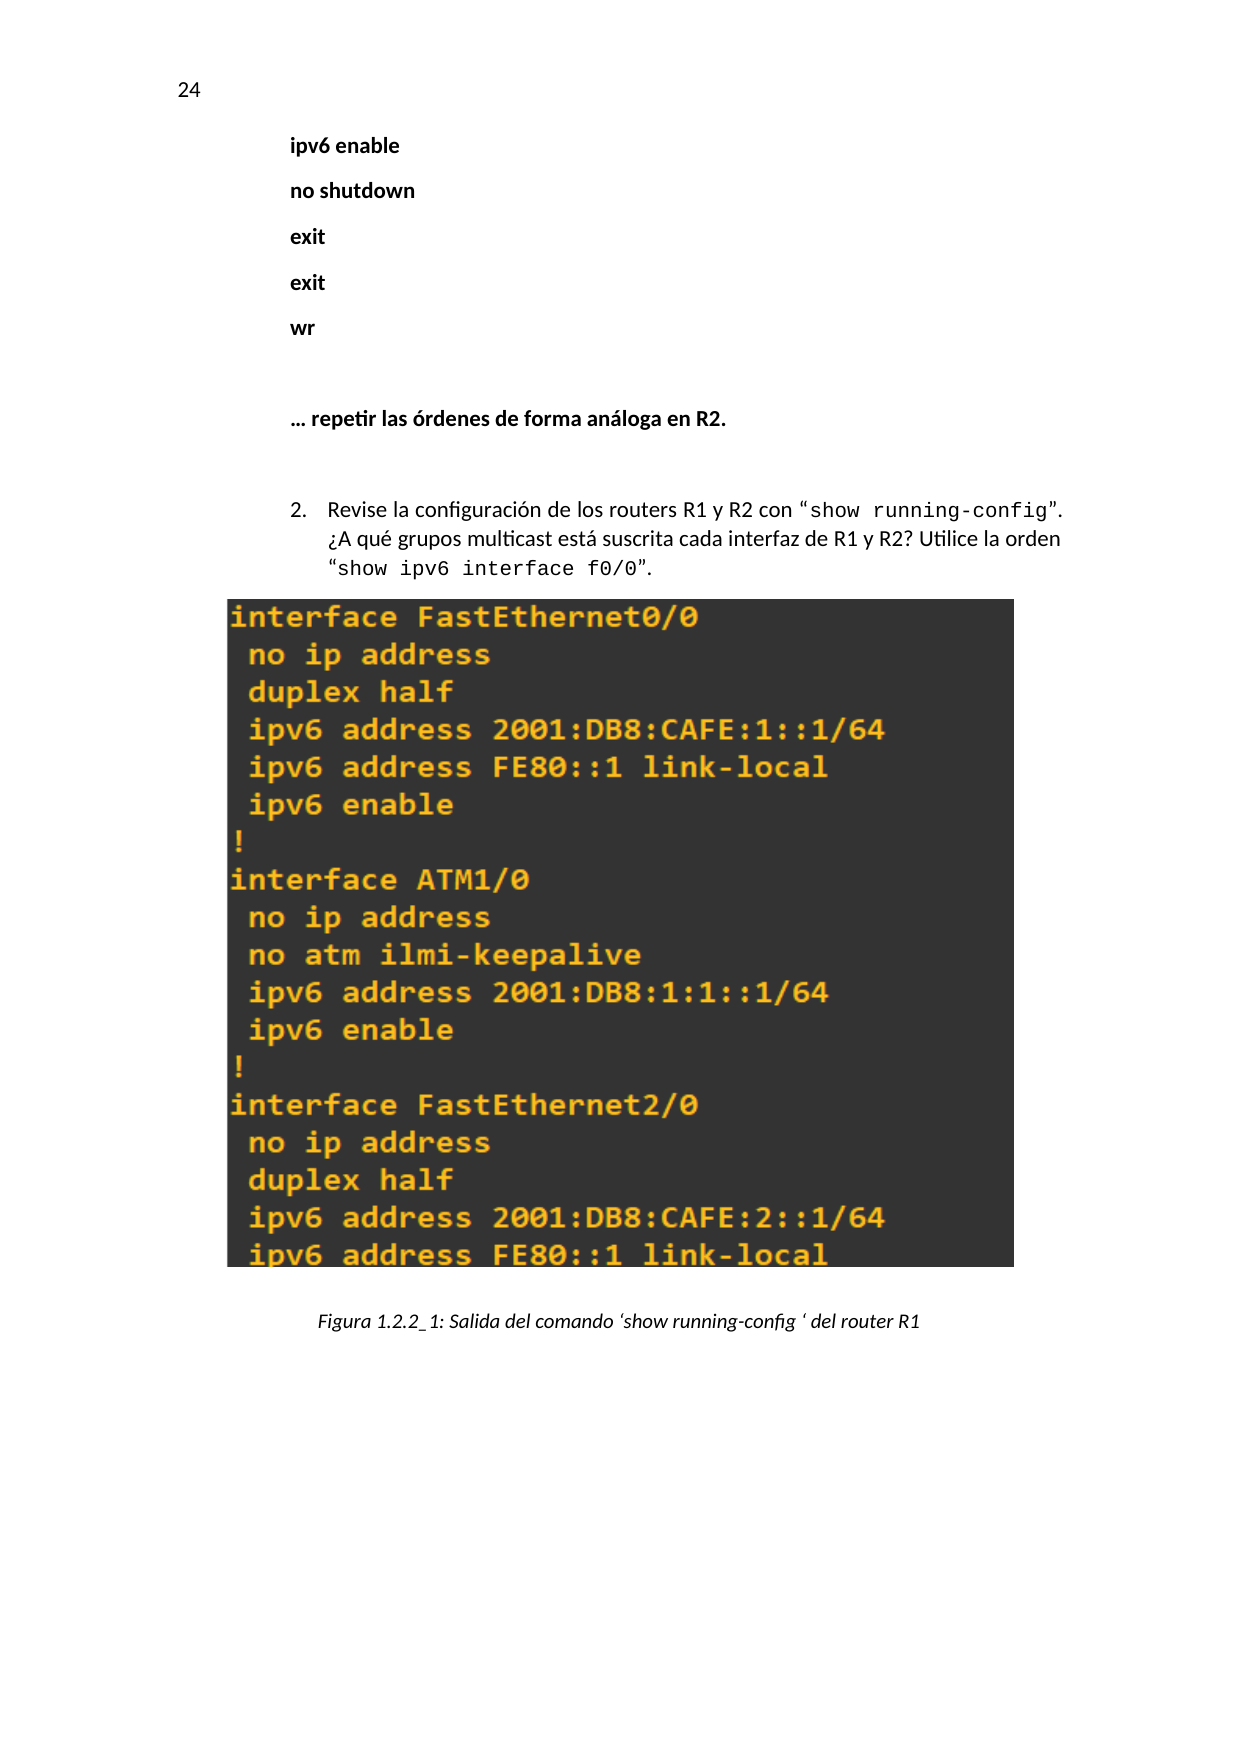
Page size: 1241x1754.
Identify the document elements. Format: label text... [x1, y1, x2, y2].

list wr [290, 313, 1063, 341]
text Figura 1.2.2_1: Salida del comando ‘show running-config ‘ del router R1 [177, 1279, 1063, 1334]
list ipv6 enable [290, 131, 1063, 159]
list Revise la configuración de los routers R1 y R2 con “show running-config”. ¿A qué grupos multicast está suscrita cada interfaz de R1 y R2? Utilice la orden “show ipv6 interface f0/0”. [290, 495, 1063, 582]
list exit [290, 268, 1063, 296]
list … repetir las órdenes de forma análoga en R2. [290, 404, 1063, 432]
list exit [290, 222, 1063, 250]
list no shutdown [290, 177, 1063, 204]
